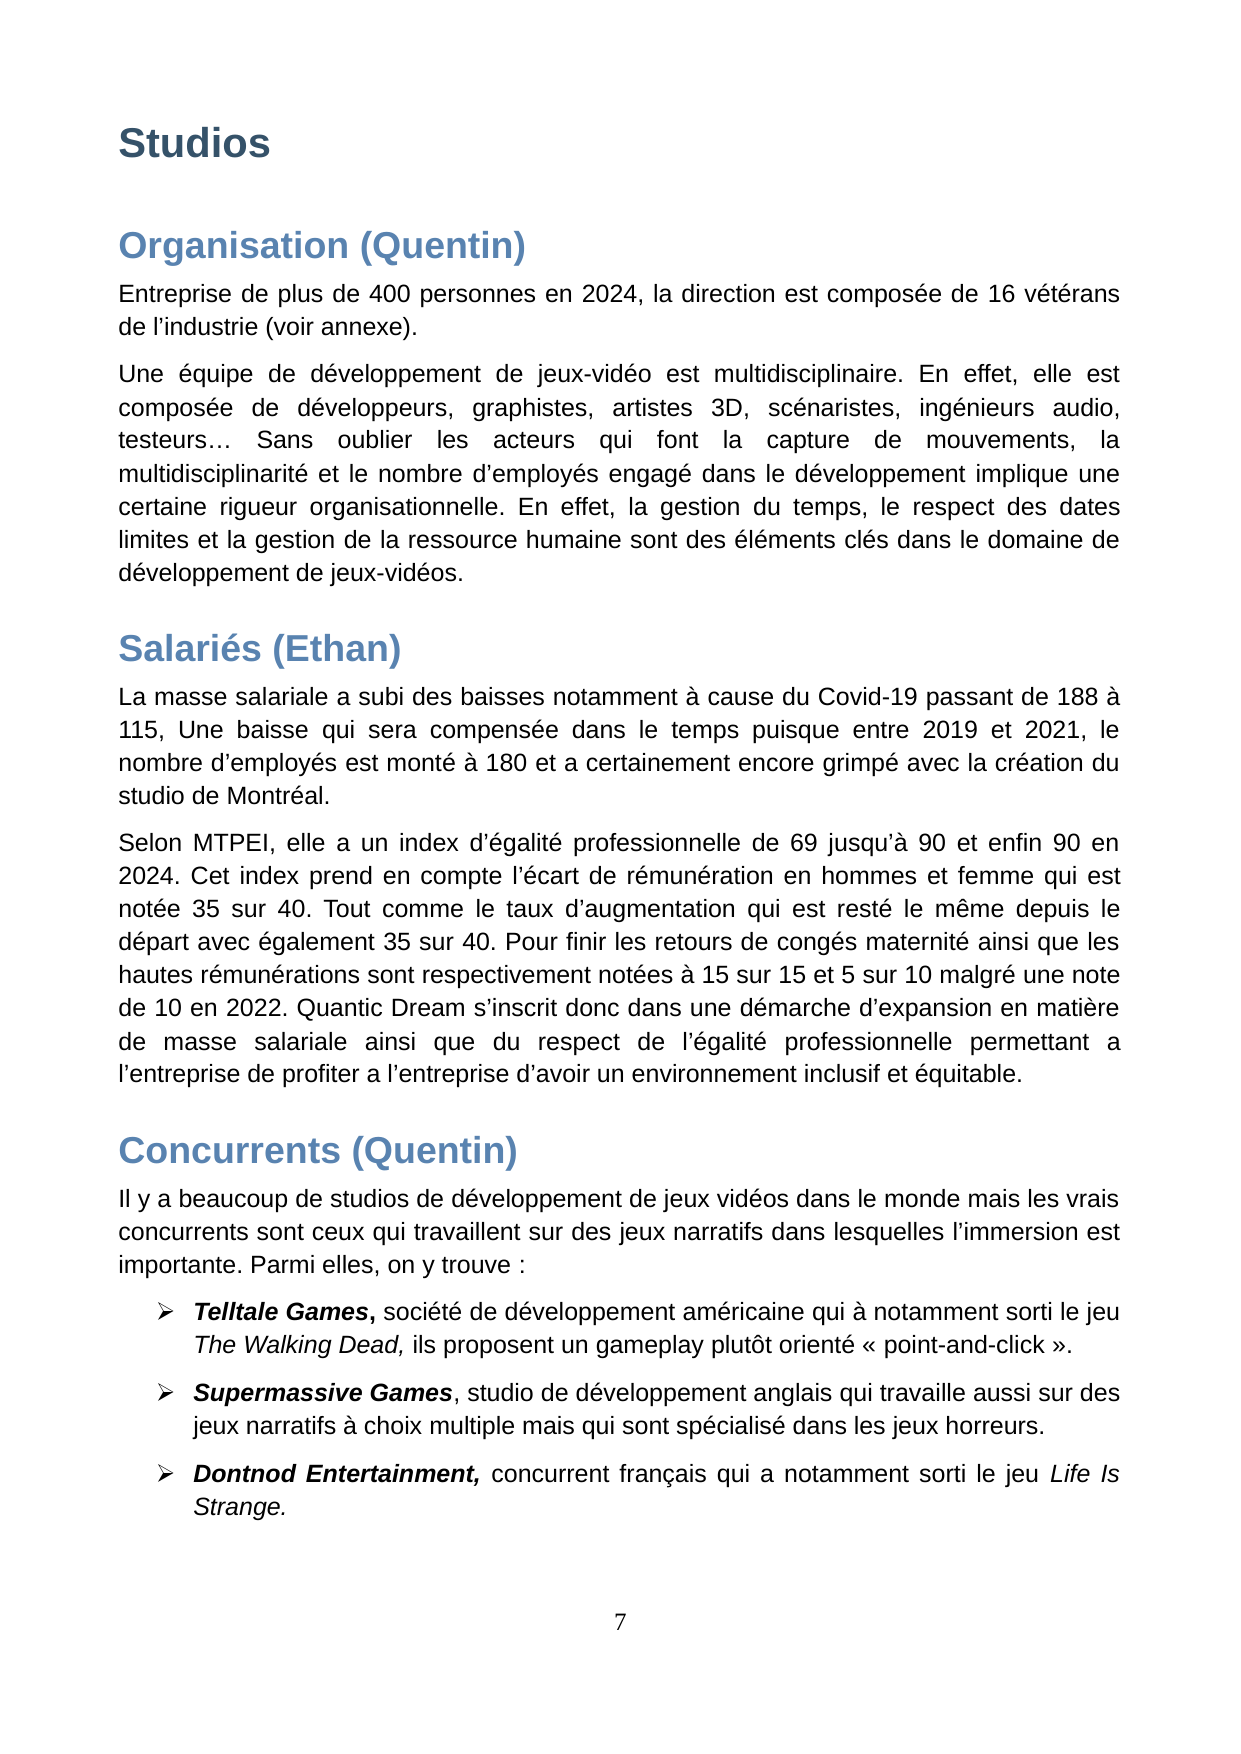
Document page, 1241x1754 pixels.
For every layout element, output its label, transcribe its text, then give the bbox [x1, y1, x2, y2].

text Selon MTPEI, elle a un index d’égalité professionnelle de 69 jusqu’à 90 et enfin 90 en 2024. Cet index prend en compte l’écart de rémunération en hommes et femme qui est notée 35 sur 40. Tout comme le taux d’augmentation qui est resté le même depuis le départ avec également 35 sur 40. Pour finir les retours de congés maternité ainsi que les hautes rémunérations sont respectivement notées à 15 sur 15 et 5 sur 10 malgré une note de 10 en 2022. Quantic Dream s’inscrit donc dans une démarche d’expansion en matière de masse salariale ainsi que du respect de l’égalité professionnelle permettant a l’entreprise de profiter a l’entreprise d’avoir un environnement inclusif et équitable. [118, 828, 1122, 1088]
text Entreprise de plus de 400 personnes en 2024, la direction est composée de 16 vétérans de l’industrie (voir annexe). [118, 279, 1122, 341]
subtitle Studios [118, 118, 1122, 166]
list Telltale Games, société de développement américaine qui à notamment sorti le jeu The Walking Dead, ils proposent un gameplay plutôt orienté « point-and-click ». [156, 1297, 1122, 1359]
text La masse salariale a subi des baisses notamment à cause du Covid-19 passant de 188 à 115, Une baisse qui sera compensée dans le temps puisque entre 2019 et 2021, le nombre d’employés est monté à 180 et a certainement encore grimpé avec la création du studio de Montréal. [118, 682, 1122, 809]
subtitle Salariés (Ethan) [118, 626, 1122, 669]
text Il y a beaucoup de studios de développement de jeux vidéos dans le monde mais les vrais concurrents sont ceux qui travaillent sur des jeux narratifs dans lesquelles l’immersion est importante. Parmi elles, on y trouve : [118, 1183, 1122, 1278]
list Dontnod Entertainment, concurrent français qui a notamment sorti le jeu Life Is Strange. [156, 1459, 1122, 1521]
subtitle Concurrents (Quentin) [118, 1128, 1122, 1171]
subtitle Organisation (Quentin) [118, 223, 1122, 266]
text Une équipe de développement de jeux-vidéo est multidisciplinaire. En effet, elle est composée de développeurs, graphistes, artistes 3D, scénaristes, ingénieurs audio, testeurs… Sans oublier les acteurs qui font la capture de mouvements, la multidisciplinarité et le nombre d’employés engagé dans le développement implique une certaine rigueur organisationnelle. En effet, la gestion du temps, le respect des dates limites et la gestion de la ressource humaine sont des éléments clés dans le domaine de développement de jeux-vidéos. [118, 359, 1122, 586]
list Supermassive Games, studio de développement anglais qui travaille aussi sur des jeux narratifs à choix multiple mais qui sont spécialisé dans les jeux horreurs. [156, 1378, 1122, 1440]
